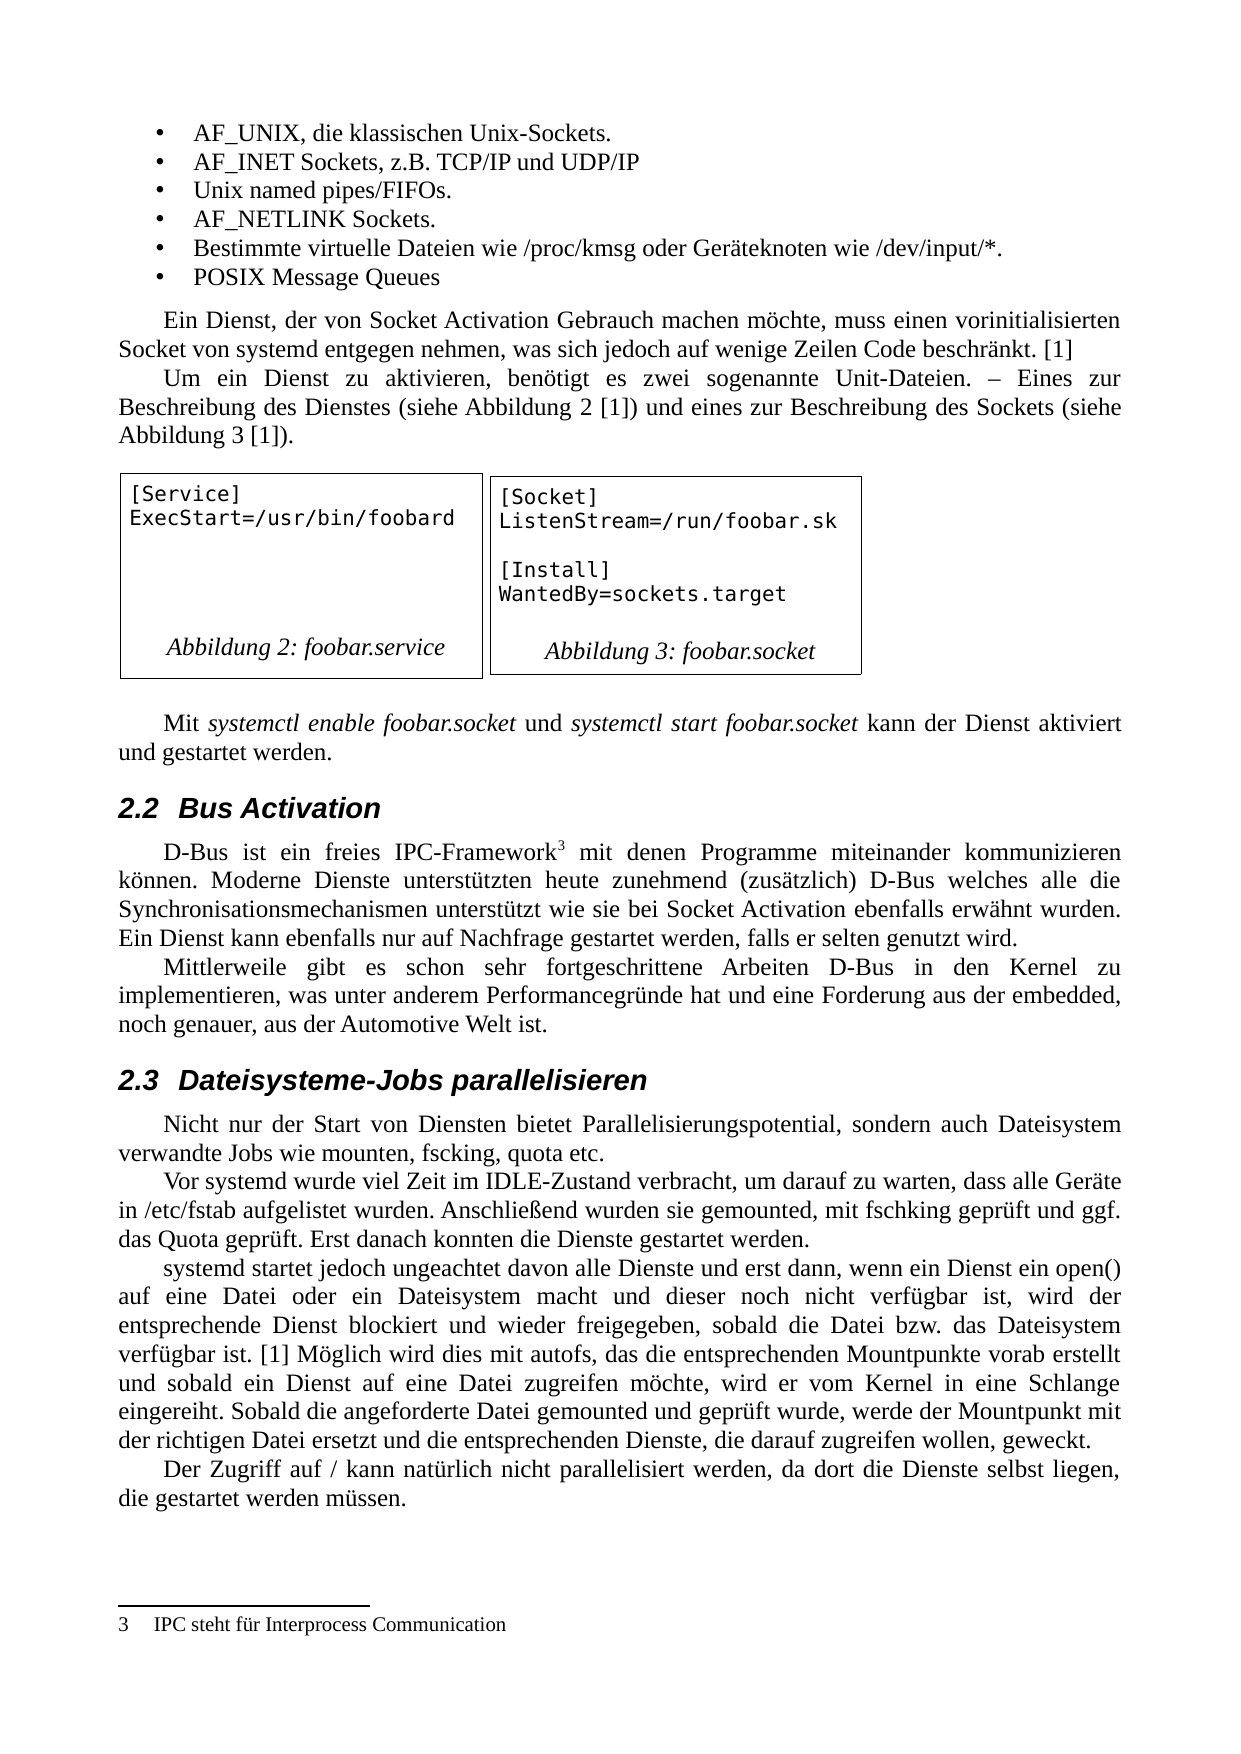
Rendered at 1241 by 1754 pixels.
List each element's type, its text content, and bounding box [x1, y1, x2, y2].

list AF_UNIX, die klassischen Unix-Sockets. [156, 118, 1122, 147]
text Nicht nur der Start von Diensten bietet Parallelisierungspotential, sondern auch Dateisystem verwandte Jobs wie mounten, fscking, quota etc. [118, 1109, 1122, 1166]
text Mit systemctl enable foobar.socket und systemctl start foobar.socket kann der Dienst aktiviert und gestartet werden. [118, 708, 1122, 766]
list AF_NETLINK Sockets. [156, 204, 1122, 233]
list Unix named pipes/FIFOs. [156, 176, 1122, 204]
list AF_INET Sockets, z.B. TCP/IP und UDP/IP [156, 147, 1122, 176]
text ListenStream=/run/foobar.sk [499, 509, 852, 533]
text Um ein Dienst zu aktivieren, benötigt es zwei sogenannte Unit-Dateien. – Eines zur Beschreibung des Dienstes (siehe Abbildung 2 [1]) und eines zur Beschreibung des Sockets (siehe Abbildung 3 [1]). [118, 363, 1122, 449]
text ExecStart=/usr/bin/foobard [129, 506, 473, 530]
text [Install] [499, 558, 852, 582]
text IPC steht für Interprocess Communication [118, 1612, 1122, 1636]
list Bestimmte virtuelle Dateien wie /proc/kmsg oder Geräteknoten wie /dev/input/*. [156, 233, 1122, 262]
text Abbildung 3: foobar.socket [511, 636, 852, 664]
text Der Zugriff auf / kann natürlich nicht parallelisiert werden, da dort die Dienste selbst liegen, die gestartet werden müssen. [118, 1454, 1122, 1511]
text Mittlerweile gibt es schon sehr fortgeschrittene Arbeiten D-Bus in den Kernel zu implementieren, was unter anderem Performancegründe hat und eine Forderung aus der embedded, noch genauer, aus der Automotive Welt ist. [118, 952, 1122, 1038]
subtitle Bus Activation [118, 791, 1122, 824]
text [Service] [129, 482, 473, 506]
text Vor systemd wurde viel Zeit im IDLE-Zustand verbracht, um darauf zu warten, dass alle Geräte in /etc/fstab aufgelistet wurden. Anschließend wurden sie gemounted, mit fschking geprüft und ggf. das Quota geprüft. Erst danach konnten die Dienste gestartet werden. [118, 1166, 1122, 1253]
text Abbildung 2: foobar.service [141, 632, 473, 661]
text systemd startet jedoch ungeachtet davon alle Dienste und erst dann, wenn ein Dienst ein open() auf eine Datei oder ein Dateisystem macht und dieser noch nicht verfügbar ist, wird der entsprechende Dienst blockiert und wieder freigegeben, sobald die Datei bzw. das Dateisystem verfügbar ist. [1] Möglich wird dies mit autofs, das die entsprechenden Mountpunkte vorab erstellt und sobald ein Dienst auf eine Datei zugreifen möchte, wird er vom Kernel in eine Schlange eingereiht. Sobald die angeforderte Datei gemounted und geprüft wurde, werde der Mountpunkt mit der richtigen Datei ersetzt und die entsprechenden Dienste, die darauf zugreifen wollen, geweckt. [118, 1253, 1122, 1454]
text Ein Dienst, der von Socket Activation Gebrauch machen möchte, muss einen vorinitialisierten Socket von systemd entgegen nehmen, was sich jedoch auf wenige Zeilen Code beschränkt. [1] [118, 306, 1122, 363]
subtitle Dateisysteme-Jobs parallelisieren [118, 1063, 1122, 1096]
text D-Bus ist ein freies IPC-Framework mit denen Programme miteinander kommunizieren können. Moderne Dienste unterstützten heute zunehmend (zusätzlich) D-Bus welches alle die Synchronisationsmechanismen unterstützt wie sie bei Socket Activation ebenfalls erwähnt wurden. Ein Dienst kann ebenfalls nur auf Nachfrage gestartet werden, falls er selten genutzt wird. [118, 837, 1122, 952]
list POSIX Message Queues [156, 262, 1122, 291]
text WantedBy=sockets.target [499, 582, 852, 606]
text [Socket] [499, 485, 852, 509]
